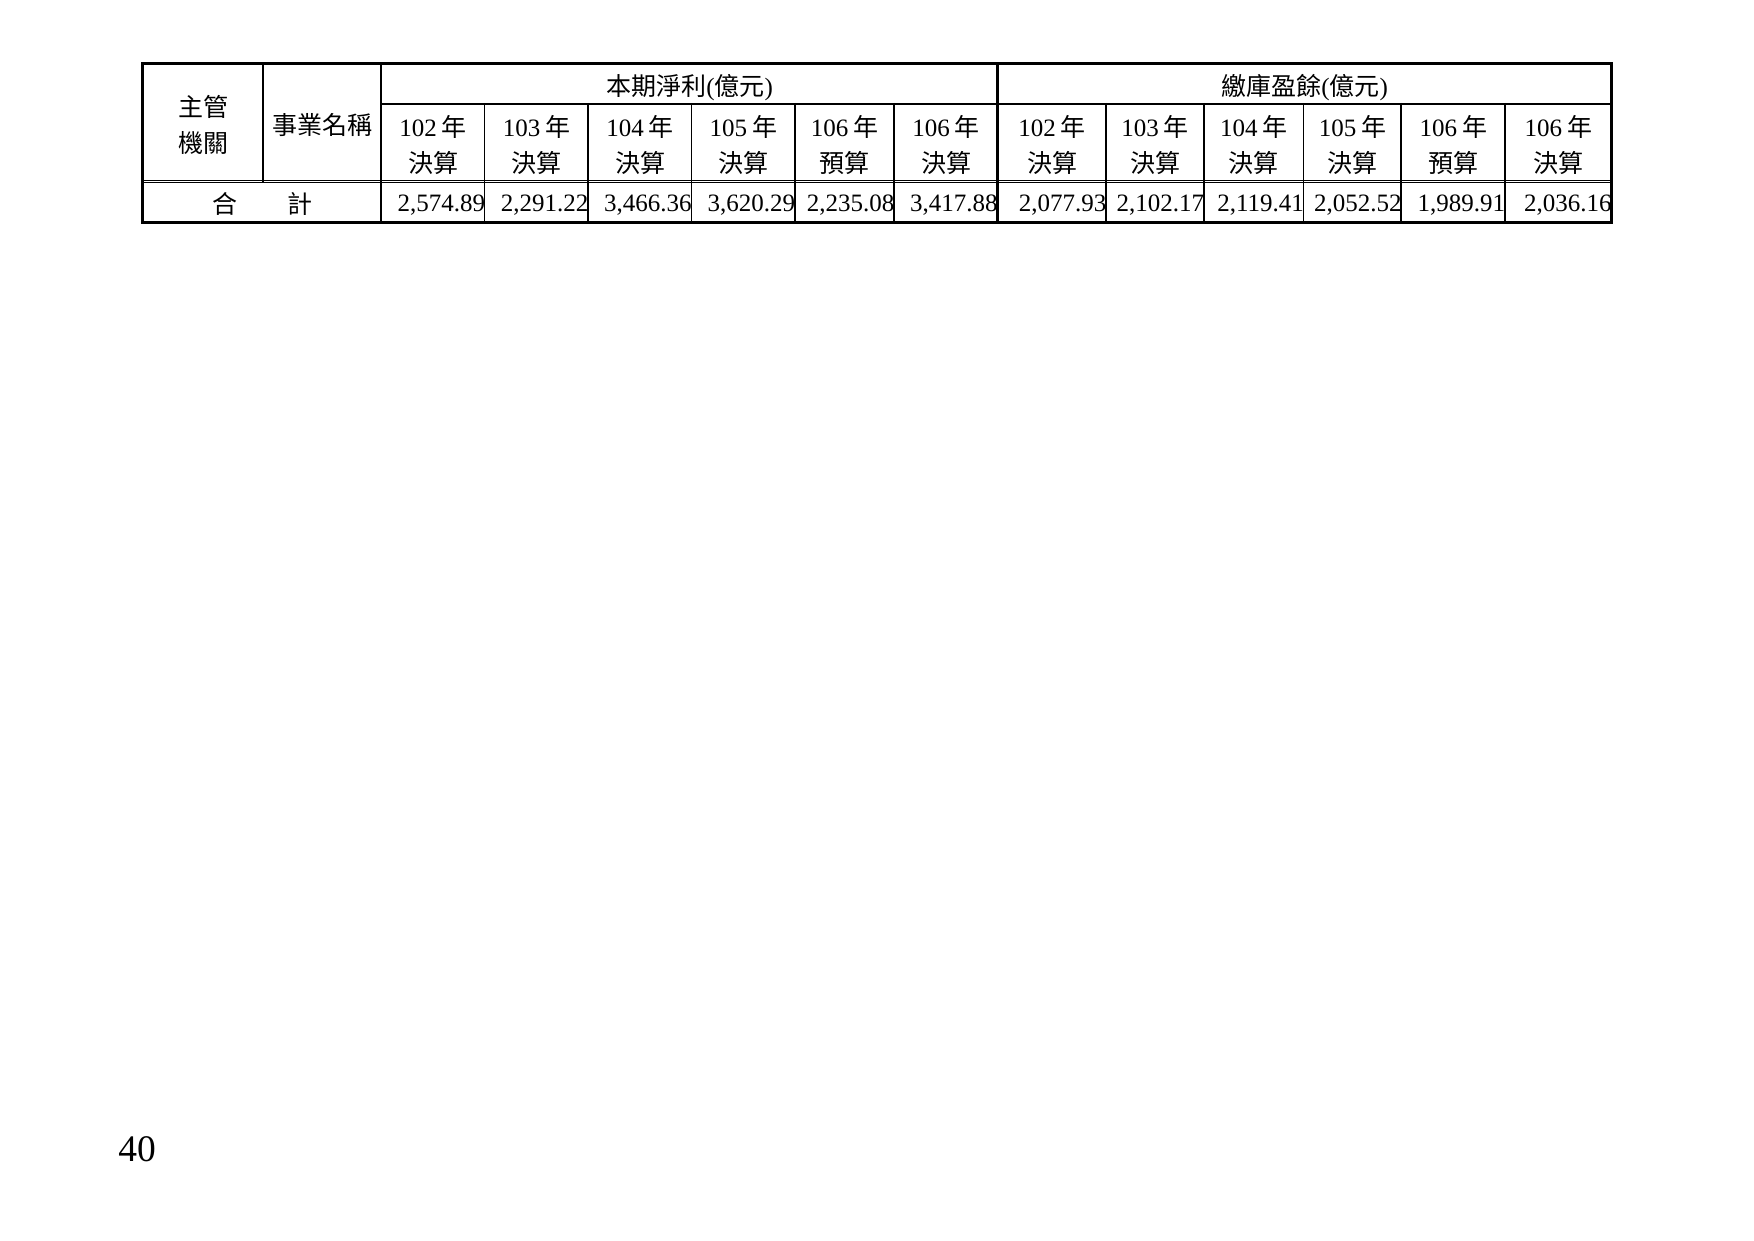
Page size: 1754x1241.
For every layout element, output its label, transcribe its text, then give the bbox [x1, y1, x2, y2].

table_cell 2,077.93 [999, 183, 1105, 221]
table_cell 3,620.29 [692, 183, 794, 221]
table_cell 104年 決算 [1205, 105, 1303, 180]
table_cell 103年 決算 [1107, 105, 1203, 180]
table_cell 102年 決算 [382, 105, 484, 180]
table_cell 105年 決算 [1304, 105, 1400, 180]
table_cell 3,417.88 [895, 183, 996, 221]
table_cell 2,102.17 [1107, 183, 1203, 221]
table_cell 102年 決算 [999, 105, 1105, 180]
table_cell 合 計 [144, 183, 380, 221]
table_header 主管 機關 [144, 65, 262, 180]
table_cell 2,119.41 [1205, 183, 1303, 221]
table_cell 106年 預算 [1402, 105, 1504, 180]
table_cell 2,036.16 [1506, 183, 1610, 221]
table_cell 3,466.36 [589, 183, 691, 221]
table_cell 1,989.91 [1402, 183, 1504, 221]
table_cell 103年 決算 [485, 105, 587, 180]
table_header 本期淨利(億元) [382, 65, 996, 103]
table_cell 105年 決算 [692, 105, 794, 180]
table_cell 104年 決算 [589, 105, 691, 180]
table_header 事業名稱 [264, 65, 380, 180]
table_cell 106年 決算 [1506, 105, 1610, 180]
table_cell 2,235.08 [796, 183, 893, 221]
table_cell 106年 預算 [796, 105, 893, 180]
table_cell 2,291.22 [485, 183, 587, 221]
table_cell 106年 決算 [895, 105, 996, 180]
table_header 繳庫盈餘(億元) [999, 65, 1610, 103]
table_cell 2,574.89 [382, 183, 484, 221]
table_cell 2,052.52 [1304, 183, 1400, 221]
